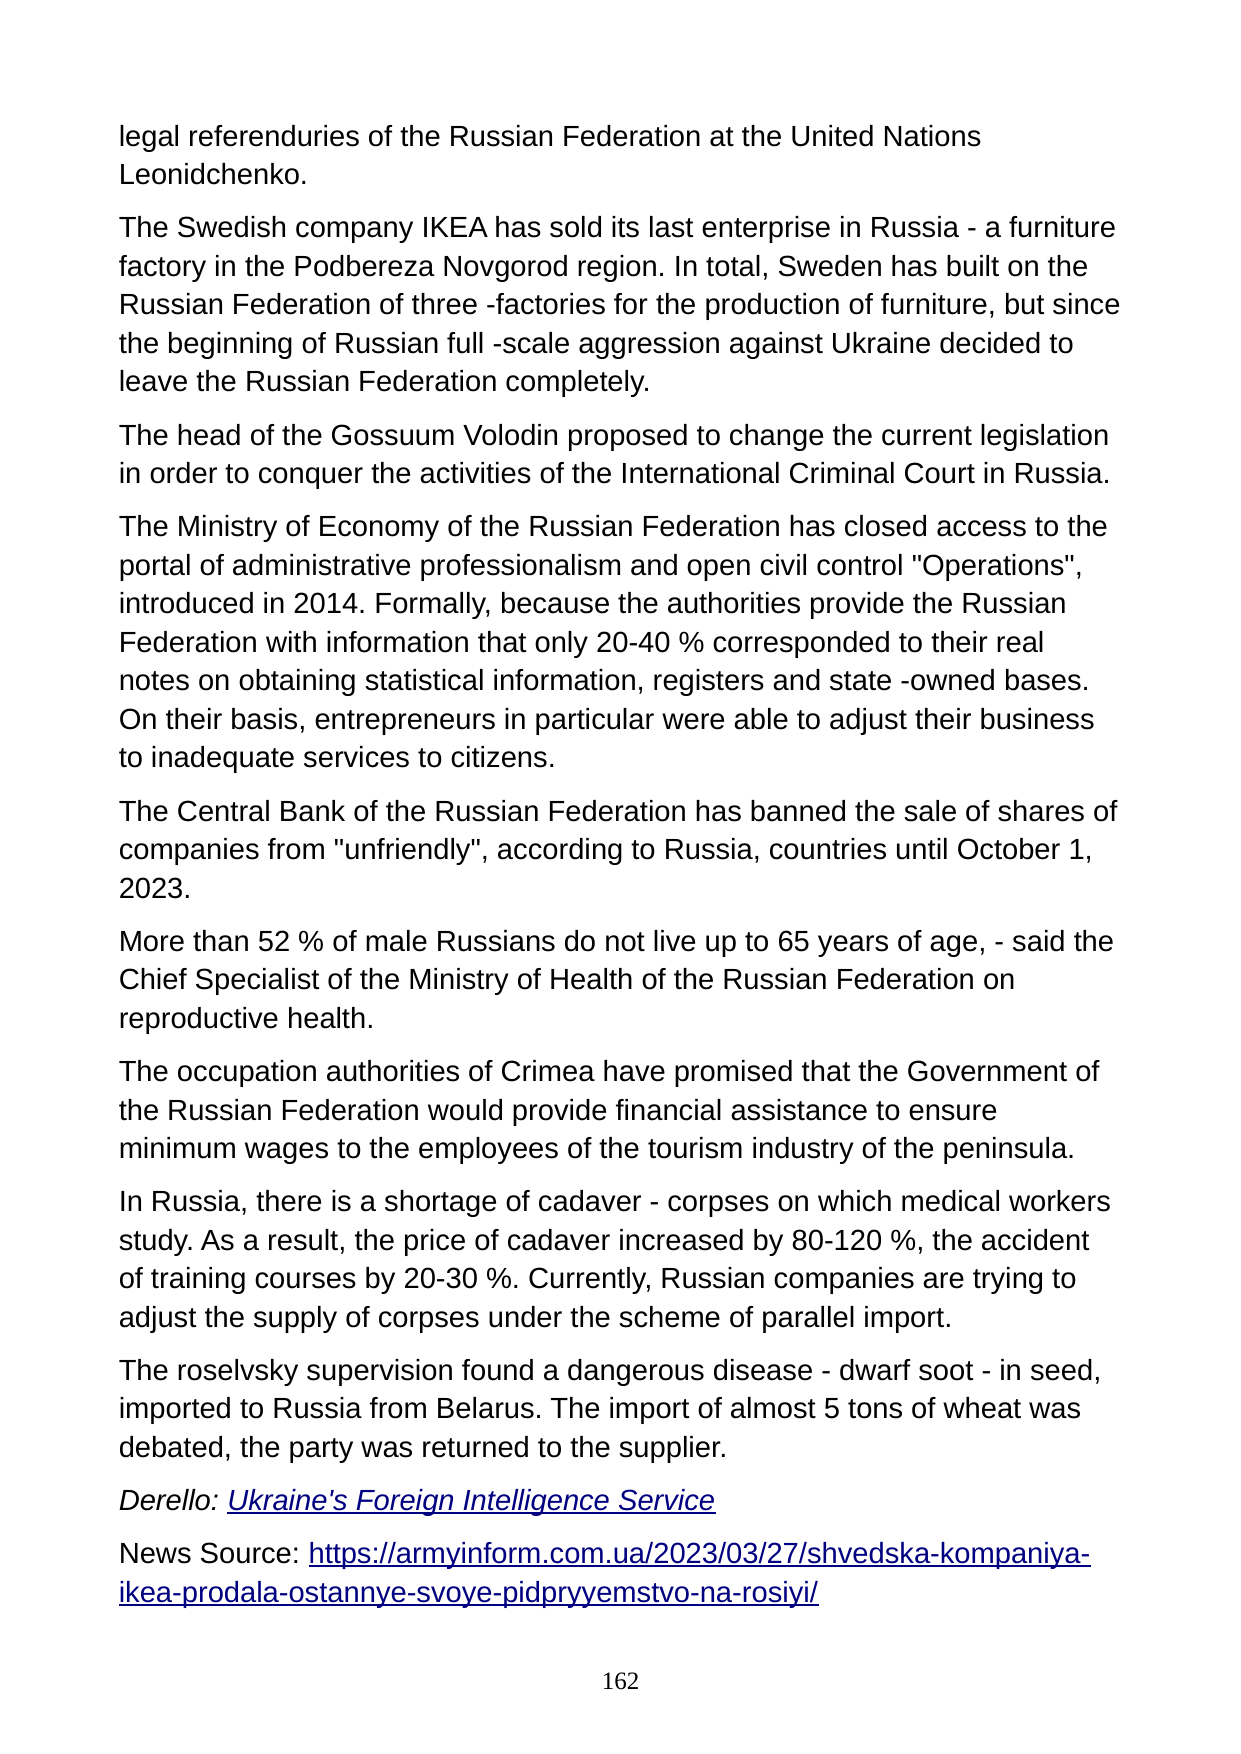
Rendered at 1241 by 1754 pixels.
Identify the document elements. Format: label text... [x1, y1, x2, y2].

text In Russia, there is a shortage of cadaver - corpses on which medical workers study. As a result, the price of cadaver increased by 80-120 %, the accident of training courses by 20-30 %. Currently, Russian companies are trying to adjust the supply of corpses under the scheme of parallel import. [118, 1184, 1122, 1333]
text The roselvsky supervision found a dangerous disease - dwarf soot - in seed, imported to Russia from Belarus. The import of almost 5 tons of wheat was debated, the party was returned to the supplier. [118, 1353, 1122, 1463]
text News Source: https://armyinform.com.ua/2023/03/27/shvedska-kompaniya-ikea-prodala-ostannye-svoye-pidpryyemstvo-na-rosiyi/ [118, 1536, 1122, 1608]
text The Swedish company IKEA has sold its last enterprise in Russia - a furniture factory in the Podbereza Novgorod region. In total, Sweden has built on the Russian Federation of three -factories for the production of furniture, but since the beginning of Russian full -scale aggression against Ukraine decided to leave the Russian Federation completely. [118, 210, 1122, 398]
text legal referenduries of the Russian Federation at the United Nations Leonidchenko. [118, 118, 1122, 191]
text The Central Bank of the Russian Federation has banned the sale of shares of companies from "unfriendly", according to Russia, countries until October 1, 2023. [118, 793, 1122, 904]
text Derello: Ukraine's Foreign Intelligence Service [118, 1483, 1122, 1517]
text The Ministry of Economy of the Russian Federation has closed access to the portal of administrative professionalism and open civil control "Operations", introduced in 2014. Formally, because the authorities provide the Russian Federation with information that only 20-40 % corresponded to their real notes on obtaining statistical information, registers and state -owned bases. On their basis, entrepreneurs in particular were able to adjust their business to inadequate services to citizens. [118, 509, 1122, 774]
text The occupation authorities of Crimea have promised that the Government of the Russian Federation would provide financial assistance to ensure minimum wages to the employees of the tourism industry of the peninsula. [118, 1054, 1122, 1164]
text The head of the Gossuum Volodin proposed to change the current legislation in order to conquer the activities of the International Criminal Court in Russia. [118, 417, 1122, 489]
text More than 52 % of male Russians do not live up to 65 years of age, - said the Chief Specialist of the Ministry of Health of the Russian Federation on reproductive health. [118, 924, 1122, 1034]
